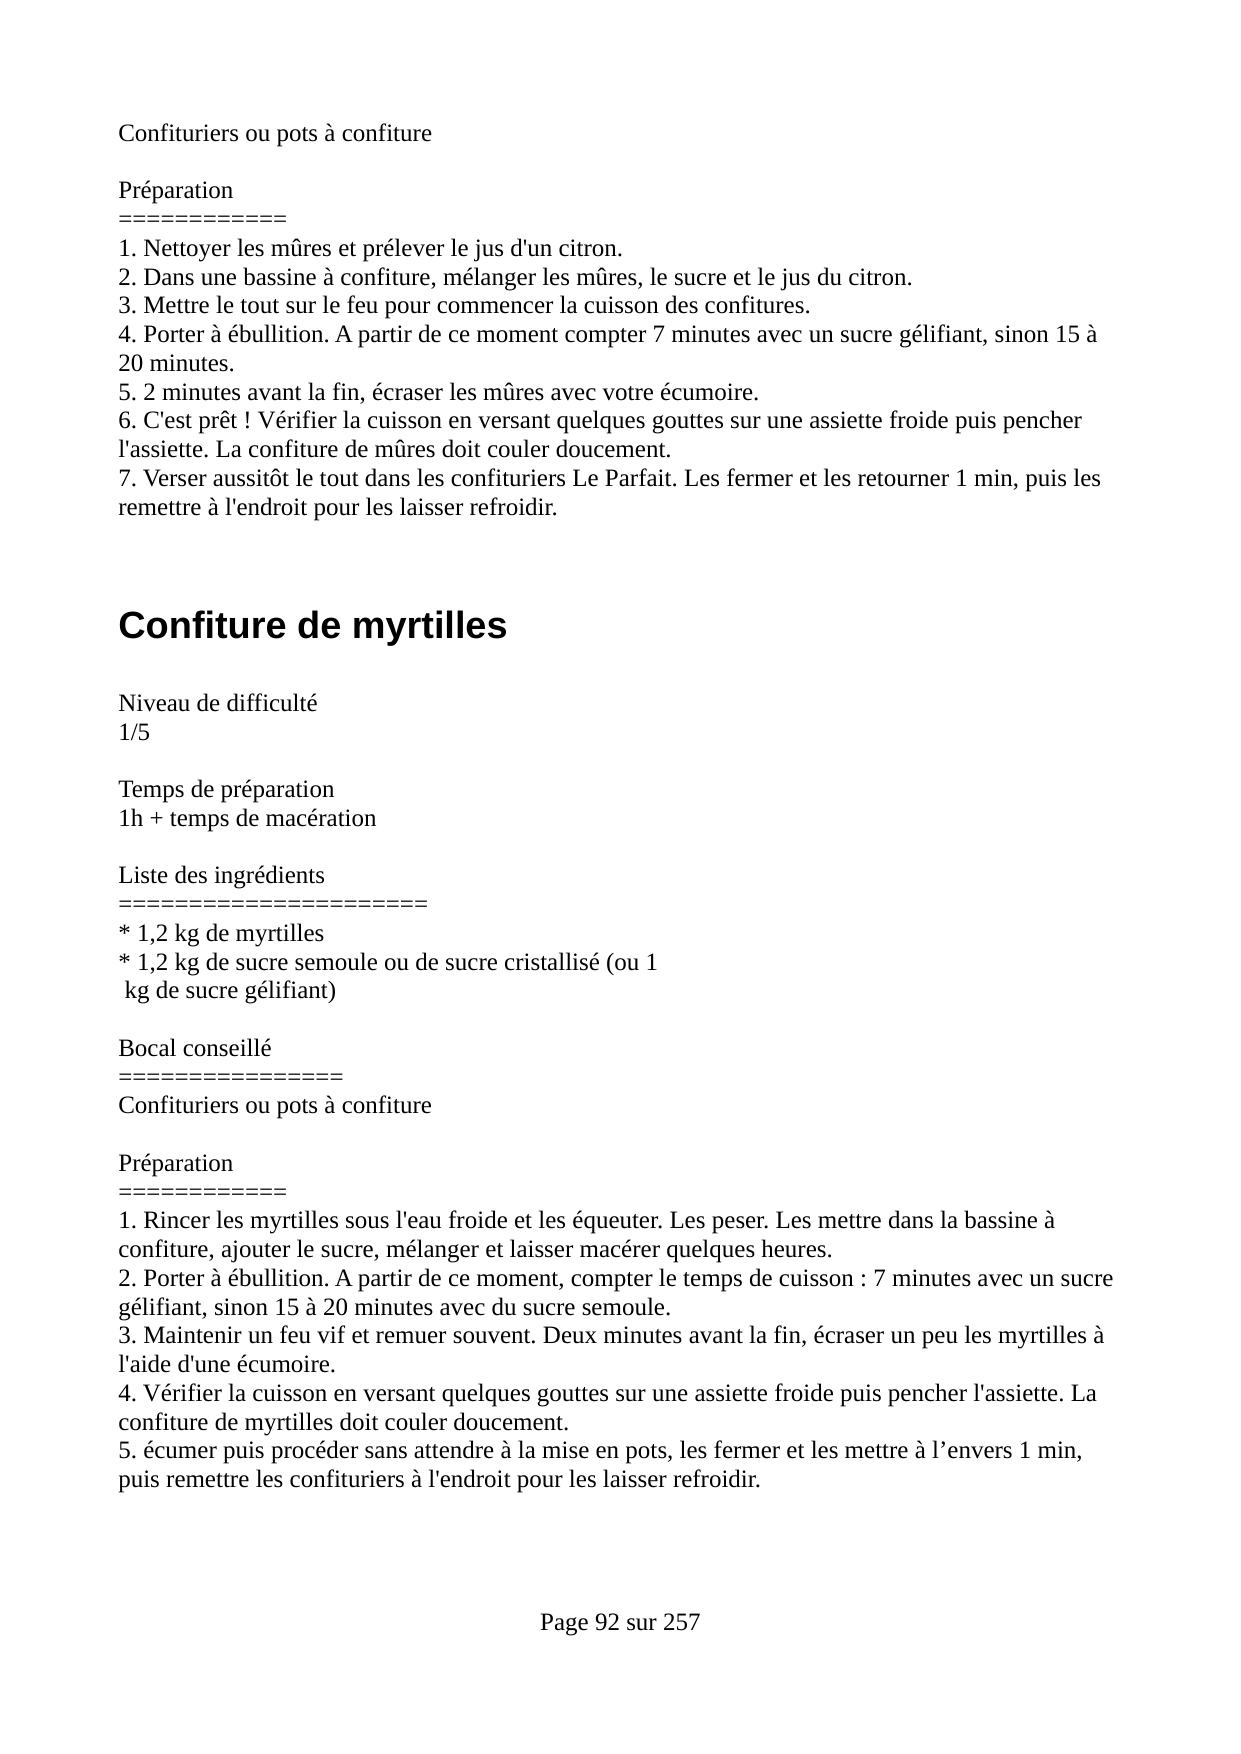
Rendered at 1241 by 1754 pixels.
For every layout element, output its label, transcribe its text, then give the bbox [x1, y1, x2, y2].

text 5. écumer puis procéder sans attendre à la mise en pots, les fermer et les mettre à l’envers 1 min, puis remettre les confituriers à l'endroit pour les laisser refroidir. [118, 1436, 1122, 1493]
text 7. Verser aussitôt le tout dans les confituriers Le Parfait. Les fermer et les retourner 1 min, puis les remettre à l'endroit pour les laisser refroidir. [118, 463, 1122, 521]
text ============ [118, 204, 1122, 233]
text 5. 2 minutes avant la fin, écraser les mûres avec votre écumoire. [118, 377, 1122, 406]
text ============ [118, 1177, 1122, 1206]
text Préparation [118, 176, 1122, 204]
text 3. Maintenir un feu vif et remuer souvent. Deux minutes avant la fin, écraser un peu les myrtilles à l'aide d'une écumoire. [118, 1321, 1122, 1378]
text 1h + temps de macération [118, 803, 1122, 832]
text ================ [118, 1062, 1122, 1091]
text Niveau de difficulté [118, 688, 1122, 717]
text ====================== [118, 889, 1122, 918]
subtitle Confiture de myrtilles [118, 603, 1122, 647]
text kg de sucre gélifiant) [118, 976, 1122, 1004]
text 4. Vérifier la cuisson en versant quelques gouttes sur une assiette froide puis pencher l'assiette. La confiture de myrtilles doit couler doucement. [118, 1378, 1122, 1436]
text 6. C'est prêt ! Vérifier la cuisson en versant quelques gouttes sur une assiette froide puis pencher l'assiette. La confiture de mûres doit couler doucement. [118, 406, 1122, 463]
text 3. Mettre le tout sur le feu pour commencer la cuisson des confitures. [118, 291, 1122, 319]
text Liste des ingrédients [118, 861, 1122, 889]
text Bocal conseillé [118, 1033, 1122, 1062]
text 4. Porter à ébullition. A partir de ce moment compter 7 minutes avec un sucre gélifiant, sinon 15 à 20 minutes. [118, 319, 1122, 377]
text 1/5 [118, 717, 1122, 746]
text 2. Porter à ébullition. A partir de ce moment, compter le temps de cuisson : 7 minutes avec un sucre gélifiant, sinon 15 à 20 minutes avec du sucre semoule. [118, 1263, 1122, 1321]
text 1. Nettoyer les mûres et prélever le jus d'un citron. [118, 233, 1122, 262]
text * 1,2 kg de myrtilles [118, 918, 1122, 947]
text Préparation [118, 1148, 1122, 1177]
text 1. Rincer les myrtilles sous l'eau froide et les équeuter. Les peser. Les mettre dans la bassine à confiture, ajouter le sucre, mélanger et laisser macérer quelques heures. [118, 1206, 1122, 1263]
text Confituriers ou pots à confiture [118, 118, 1122, 147]
text Confituriers ou pots à confiture [118, 1091, 1122, 1119]
text 2. Dans une bassine à confiture, mélanger les mûres, le sucre et le jus du citron. [118, 262, 1122, 291]
text * 1,2 kg de sucre semoule ou de sucre cristallisé (ou 1 [118, 947, 1122, 976]
text Temps de préparation [118, 774, 1122, 803]
